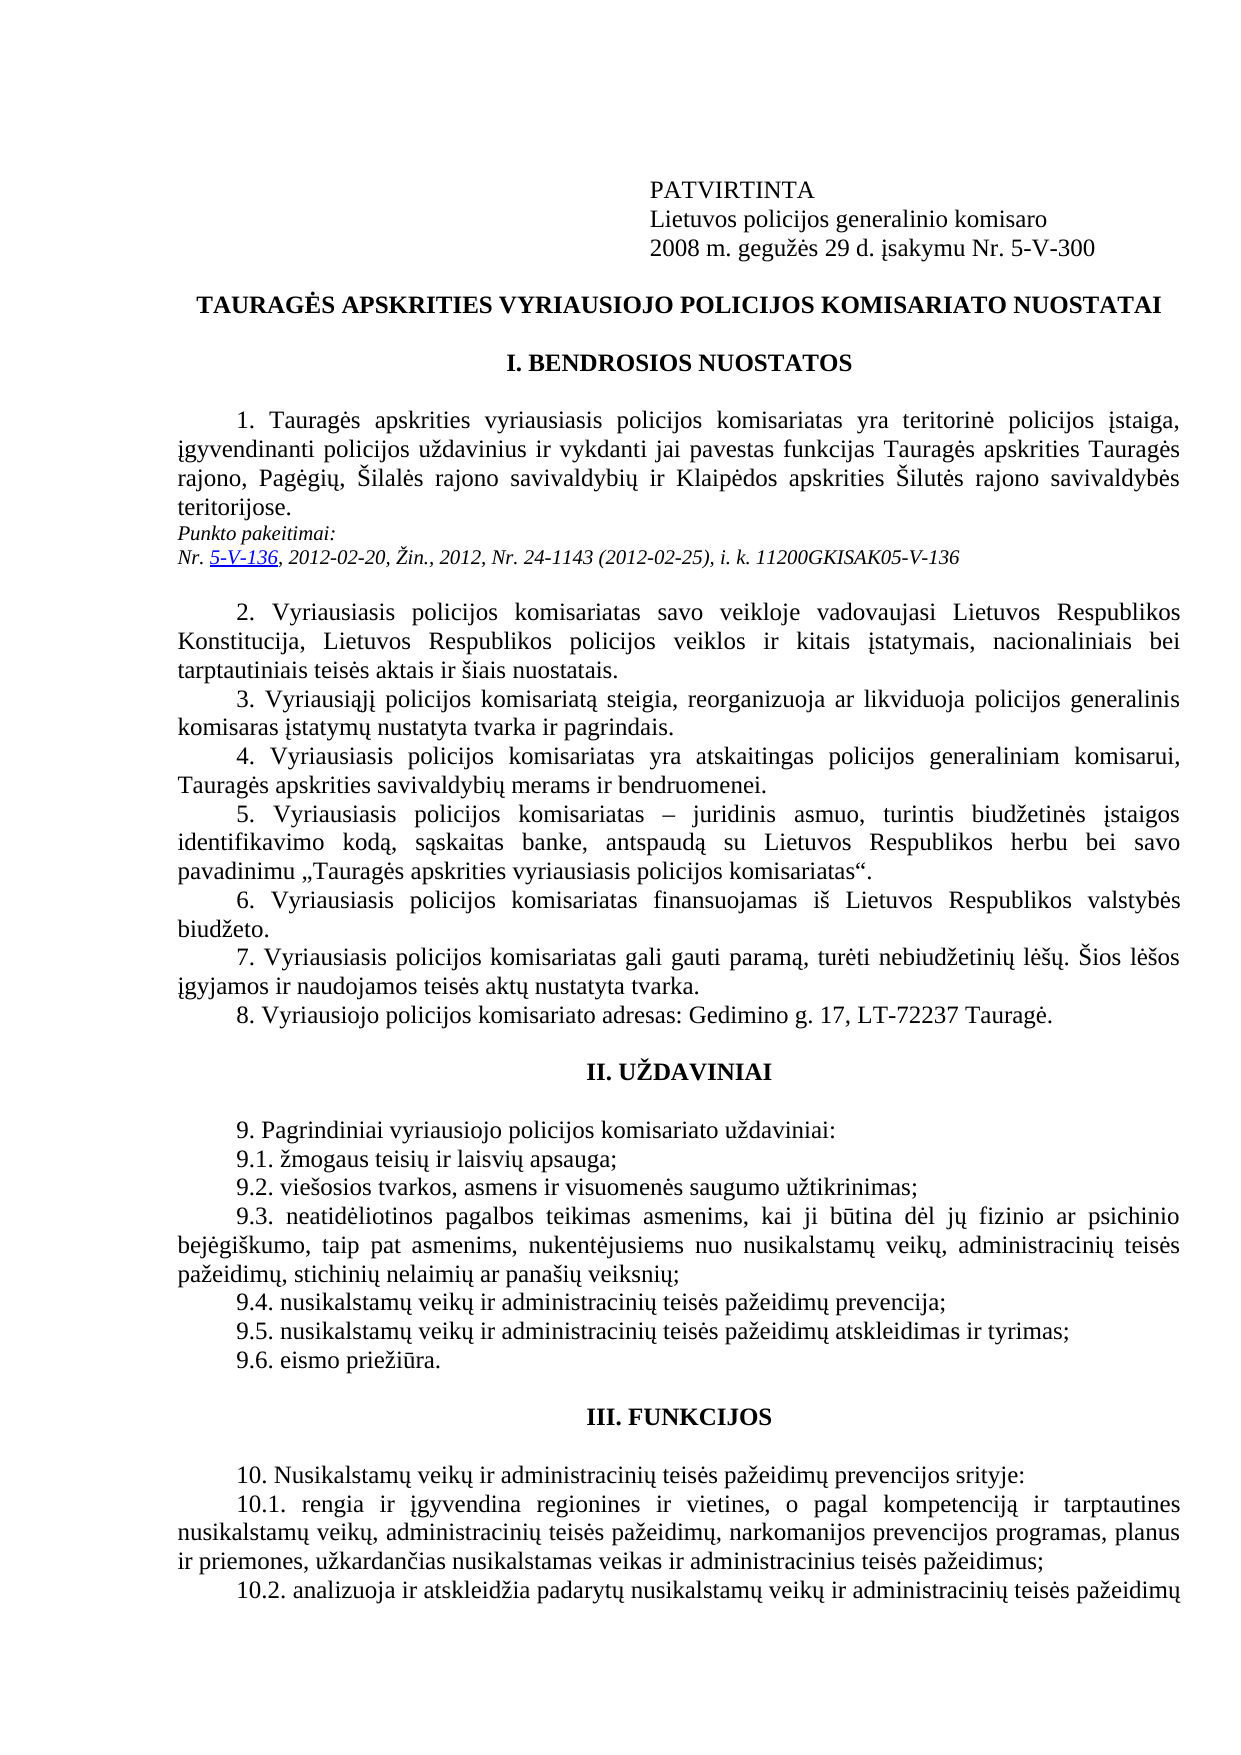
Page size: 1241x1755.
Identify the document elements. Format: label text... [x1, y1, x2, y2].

text III. FUNKCIJOS [177, 1402, 1181, 1431]
text 9.4. nusikalstamų veikų ir administracinių teisės pažeidimų prevencija; [177, 1287, 1181, 1316]
text 9.1. žmogaus teisių ir laisvių apsauga; [177, 1144, 1181, 1172]
text Punkto pakeitimai: [177, 521, 1181, 545]
text 5. Vyriausiasis policijos komisariatas – juridinis asmuo, turintis biudžetinės įstaigos identifikavimo kodą, sąskaitas banke, antspaudą su Lietuvos Respublikos herbu bei savo pavadinimu „Tauragės apskrities vyriausiasis policijos komisariatas“. [177, 799, 1181, 885]
text Nr. 5-V-136, 2012-02-20, Žin., 2012, Nr. 24-1143 (2012-02-25), i. k. 11200GKISAK05-V-136 [177, 545, 1181, 569]
text PATVIRTINTA [649, 176, 1181, 204]
text 2. Vyriausiasis policijos komisariatas savo veikloje vadovaujasi Lietuvos Respublikos Konstitucija, Lietuvos Respublikos policijos veiklos ir kitais įstatymais, nacionaliniais bei tarptautiniais teisės aktais ir šiais nuostatais. [177, 597, 1181, 684]
text 8. Vyriausiojo policijos komisariato adresas: Gedimino g. 17, LT-72237 Tauragė. [177, 1000, 1181, 1029]
text 10.1. rengia ir įgyvendina regionines ir vietines, o pagal kompetenciją ir tarptautines nusikalstamų veikų, administracinių teisės pažeidimų, narkomanijos prevencijos programas, planus ir priemones, užkardančias nusikalstamas veikas ir administracinius teisės pažeidimus; [177, 1489, 1181, 1575]
text 2008 m. gegužės 29 d. įsakymu Nr. 5-V-300 [649, 233, 1181, 262]
text 9.3. neatidėliotinos pagalbos teikimas asmenims, kai ji būtina dėl jų fizinio ar psichinio bejėgiškumo, taip pat asmenims, nukentėjusiems nuo nusikalstamų veikų, administracinių teisės pažeidimų, stichinių nelaimių ar panašių veiksnių; [177, 1201, 1181, 1287]
text Lietuvos policijos generalinio komisaro [649, 204, 1181, 233]
text 3. Vyriausiąjį policijos komisariatą steigia, reorganizuoja ar likviduoja policijos generalinis komisaras įstatymų nustatyta tvarka ir pagrindais. [177, 684, 1181, 741]
text 10. Nusikalstamų veikų ir administracinių teisės pažeidimų prevencijos srityje: [177, 1460, 1181, 1489]
text 9. Pagrindiniai vyriausiojo policijos komisariato uždaviniai: [177, 1115, 1181, 1144]
text 7. Vyriausiasis policijos komisariatas gali gauti paramą, turėti nebiudžetinių lėšų. Šios lėšos įgyjamos ir naudojamos teisės aktų nustatyta tvarka. [177, 942, 1181, 1000]
text 9.6. eismo priežiūra. [177, 1345, 1181, 1374]
text 10.2. analizuoja ir atskleidžia padarytų nusikalstamų veikų ir administracinių teisės pažeidimų [177, 1575, 1181, 1604]
text II. UŽDAVINIAI [177, 1057, 1181, 1086]
text 6. Vyriausiasis policijos komisariatas finansuojamas iš Lietuvos Respublikos valstybės biudžeto. [177, 885, 1181, 942]
text 4. Vyriausiasis policijos komisariatas yra atskaitingas policijos generaliniam komisarui, Tauragės apskrities savivaldybių merams ir bendruomenei. [177, 741, 1181, 799]
text 9.5. nusikalstamų veikų ir administracinių teisės pažeidimų atskleidimas ir tyrimas; [177, 1316, 1181, 1345]
text I. BENDROSIOS NUOSTATOS [177, 348, 1181, 377]
text TAURAGĖS APSKRITIES VYRIAUSIOJO POLICIJOS KOMISARIATO NUOSTATAI [177, 291, 1181, 319]
text 1. Tauragės apskrities vyriausiasis policijos komisariatas yra teritorinė policijos įstaiga, įgyvendinanti policijos uždavinius ir vykdanti jai pavestas funkcijas Tauragės apskrities Tauragės rajono, Pagėgių, Šilalės rajono savivaldybių ir Klaipėdos apskrities Šilutės rajono savivaldybės teritorijose. [177, 406, 1181, 521]
text 9.2. viešosios tvarkos, asmens ir visuomenės saugumo užtikrinimas; [177, 1172, 1181, 1201]
